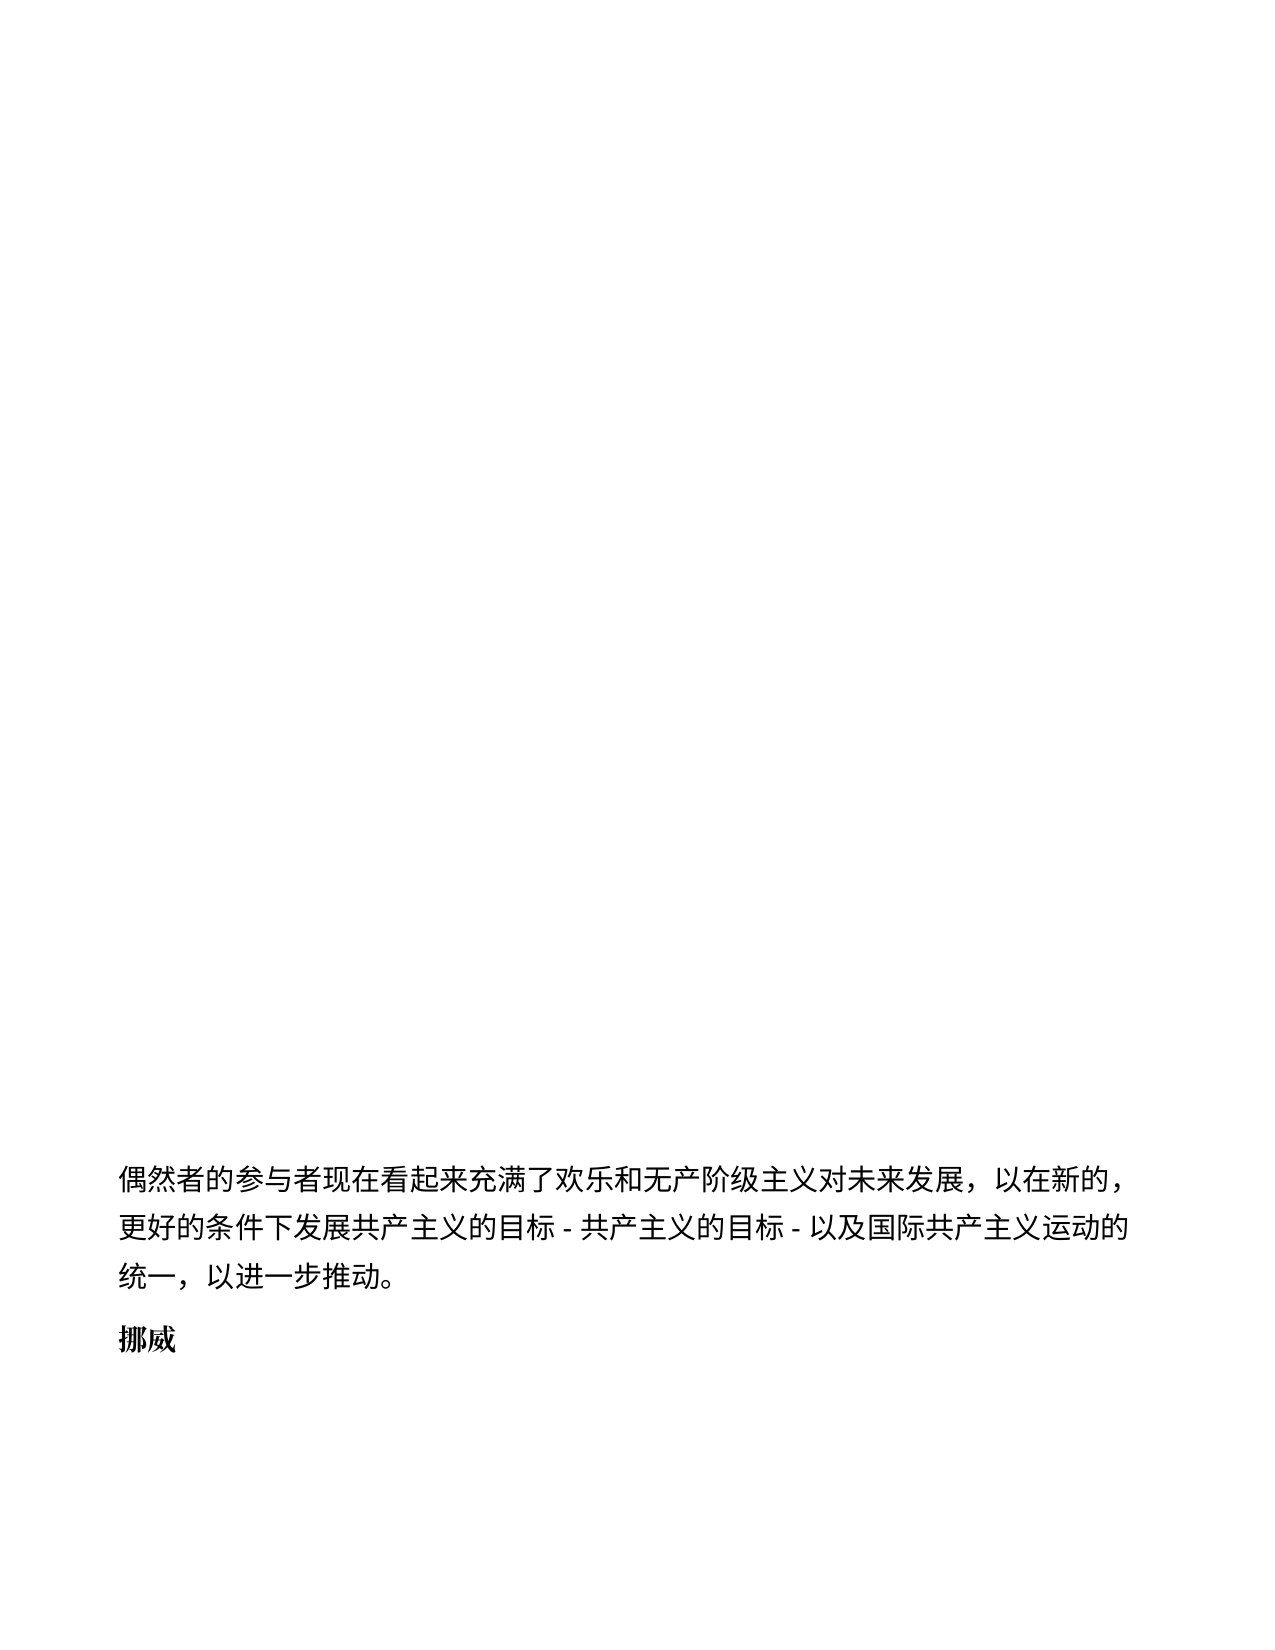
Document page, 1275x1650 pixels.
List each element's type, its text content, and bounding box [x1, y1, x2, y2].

subtitle 挪威 [118, 1317, 1157, 1358]
text 偶然者的参与者现在看起来充满了欢乐和无产阶级主义对未来发展，以在新的，更好的条件下发展共产主义的目标 - 共产主义的目标 - 以及国际共产主义运动的统一，以进一步推动。 [118, 118, 1157, 1296]
